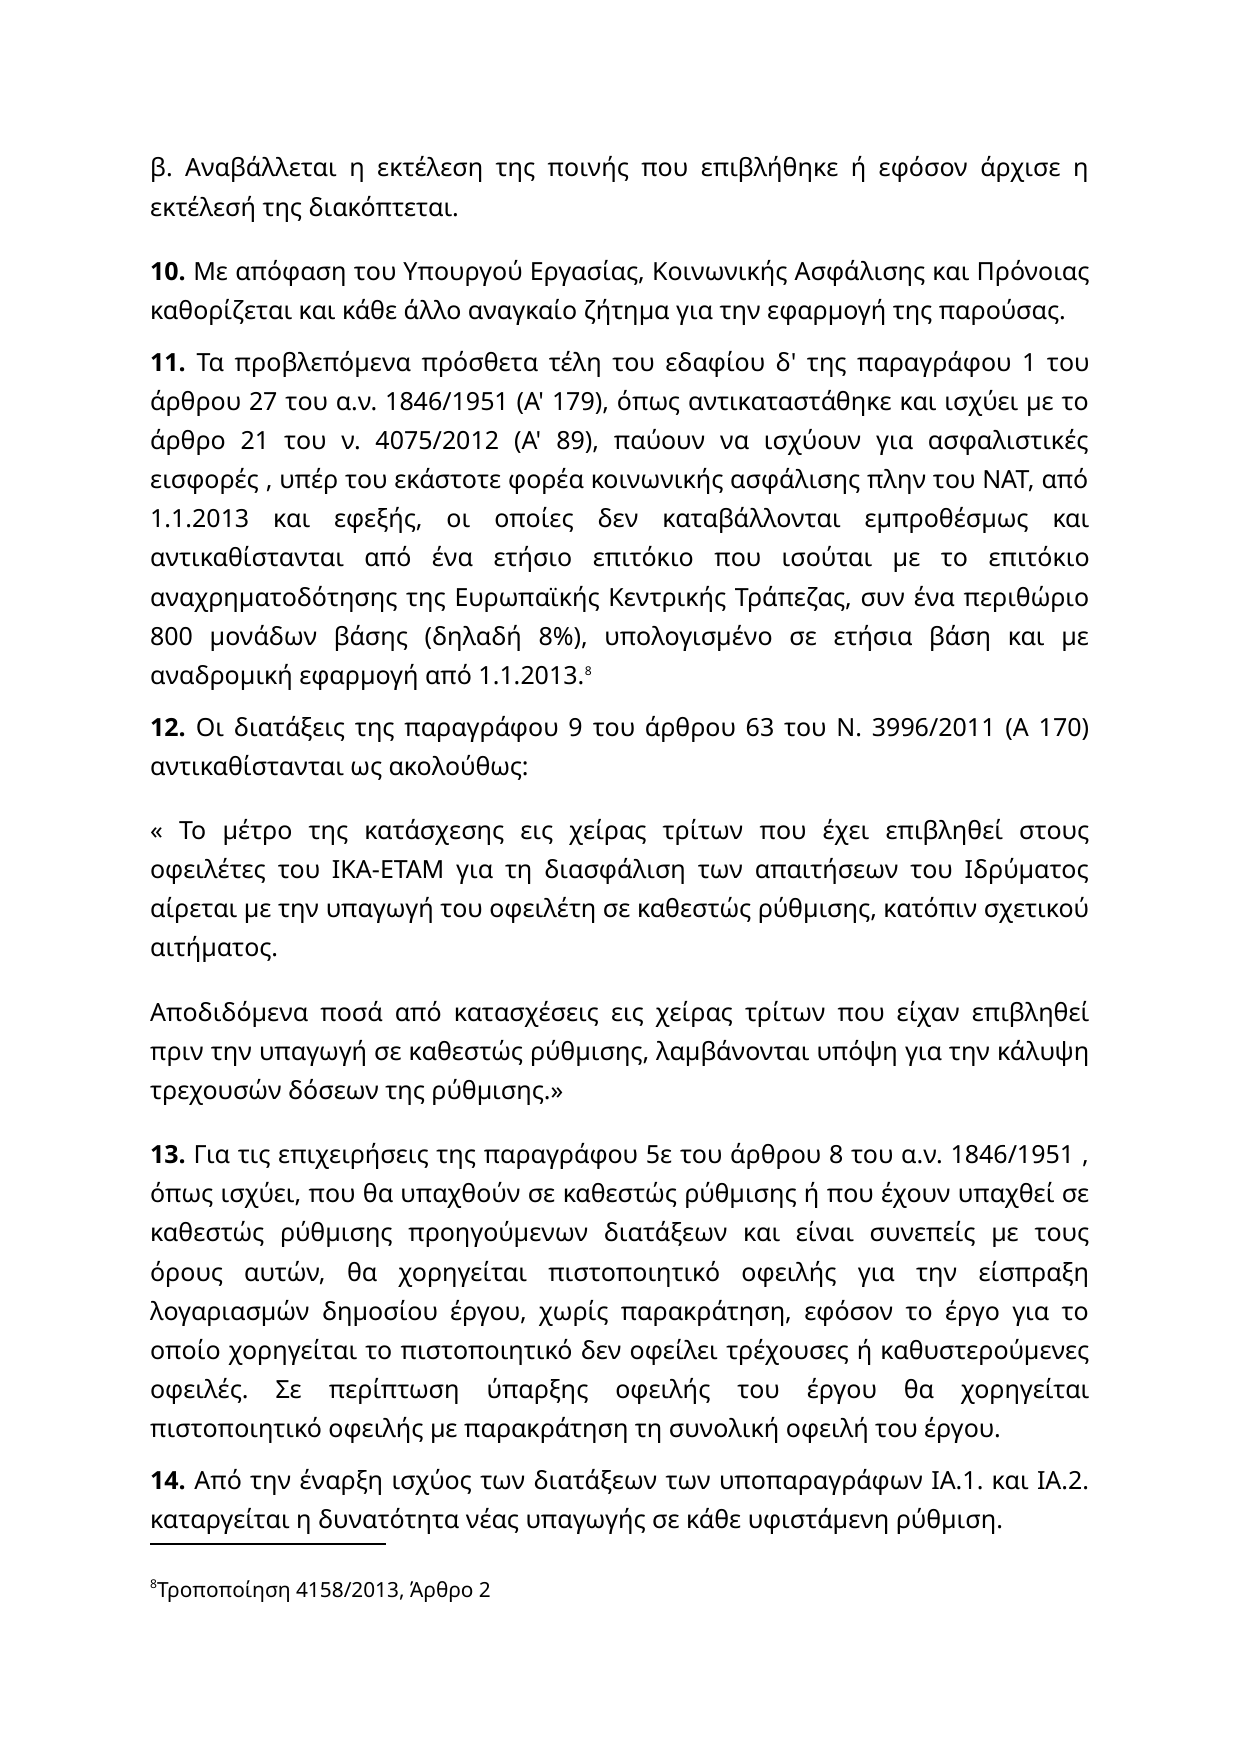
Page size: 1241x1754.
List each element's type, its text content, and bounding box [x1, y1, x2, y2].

text 13. Για τις επιχειρήσεις της παραγράφου 5ε του άρθρου 8 του α.ν. 1846/1951 , όπως ισχύει, που θα υπαχθούν σε καθεστώς ρύθμισης ή που έχουν υπαχθεί σε καθεστώς ρύθμισης προηγούμενων διατάξεων και είναι συνεπείς με τους όρους αυτών, θα χορηγείται πιστοποιητικό οφειλής για την είσπραξη λογαριασμών δημοσίου έργου, χωρίς παρακράτηση, εφόσον το έργο για το οποίο χορηγείται το πιστοποιητικό δεν οφείλει τρέχουσες ή καθυστερούμενες οφειλές. Σε περίπτωση ύπαρξης οφειλής του έργου θα χορηγείται πιστοποιητικό οφειλής με παρακράτηση τη συνολική οφειλή του έργου. [150, 1137, 1090, 1445]
text 14. Από την έναρξη ισχύος των διατάξεων των υποπαραγράφων ΙΑ.1. και ΙΑ.2. καταργείται η δυνατότητα νέας υπαγωγής σε κάθε υφιστάμενη ρύθμιση. [150, 1462, 1090, 1536]
text 10. Με απόφαση του Υπουργού Εργασίας, Κοινωνικής Ασφάλισης και Πρόνοιας καθορίζεται και κάθε άλλο αναγκαίο ζήτημα για την εφαρμογή της παρούσας. [150, 253, 1090, 327]
text « Το μέτρο της κατάσχεσης εις χείρας τρίτων που έχει επιβληθεί στους οφειλέτες του ΙΚΑ-ΕΤΑΜ για τη διασφάλιση των απαιτήσεων του Ιδρύματος αίρεται με την υπαγωγή του οφειλέτη σε καθεστώς ρύθμισης, κατόπιν σχετικού αιτήματος. [150, 812, 1090, 964]
text 12. Οι διατάξεις της παραγράφου 9 του άρθρου 63 του Ν. 3996/2011 (Α 170) αντικαθίστανται ως ακολούθως: [150, 709, 1090, 782]
text 11. Τα προβλεπόμενα πρόσθετα τέλη του εδαφίου δ' της παραγράφου 1 του άρθρου 27 του α.ν. 1846/1951 (Α' 179), όπως αντικαταστάθηκε και ισχύει με το άρθρο 21 του ν. 4075/2012 (Α' 89), παύουν να ισχύουν για ασφαλιστικές εισφορές , υπέρ του εκάστοτε φορέα κοινωνικής ασφάλισης πλην του NAT, από 1.1.2013 και εφεξής, οι οποίες δεν καταβάλλονται εμπροθέσμως και αντικαθίστανται από ένα ετήσιο επιτόκιο που ισούται με το επιτόκιο αναχρηματοδότησης της Ευρωπαϊκής Κεντρικής Τράπεζας, συν ένα περιθώριο 800 μονάδων βάσης (δηλαδή 8%), υπολογισμένο σε ετήσια βάση και με αναδρομική εφαρμογή από 1.1.2013. [150, 344, 1090, 692]
text β. Αναβάλλεται η εκτέλεση της ποινής που επιβλήθηκε ή εφόσον άρχισε η εκτέλεσή της διακόπτεται. [150, 150, 1090, 223]
text Τροποποίηση 4158/2013, Άρθρο 2 [150, 1576, 1090, 1604]
text Αποδιδόμενα ποσά από κατασχέσεις εις χείρας τρίτων που είχαν επιβληθεί πριν την υπαγωγή σε καθεστώς ρύθμισης, λαμβάνονται υπόψη για την κάλυψη τρεχουσών δόσεων της ρύθμισης.» [150, 994, 1090, 1107]
